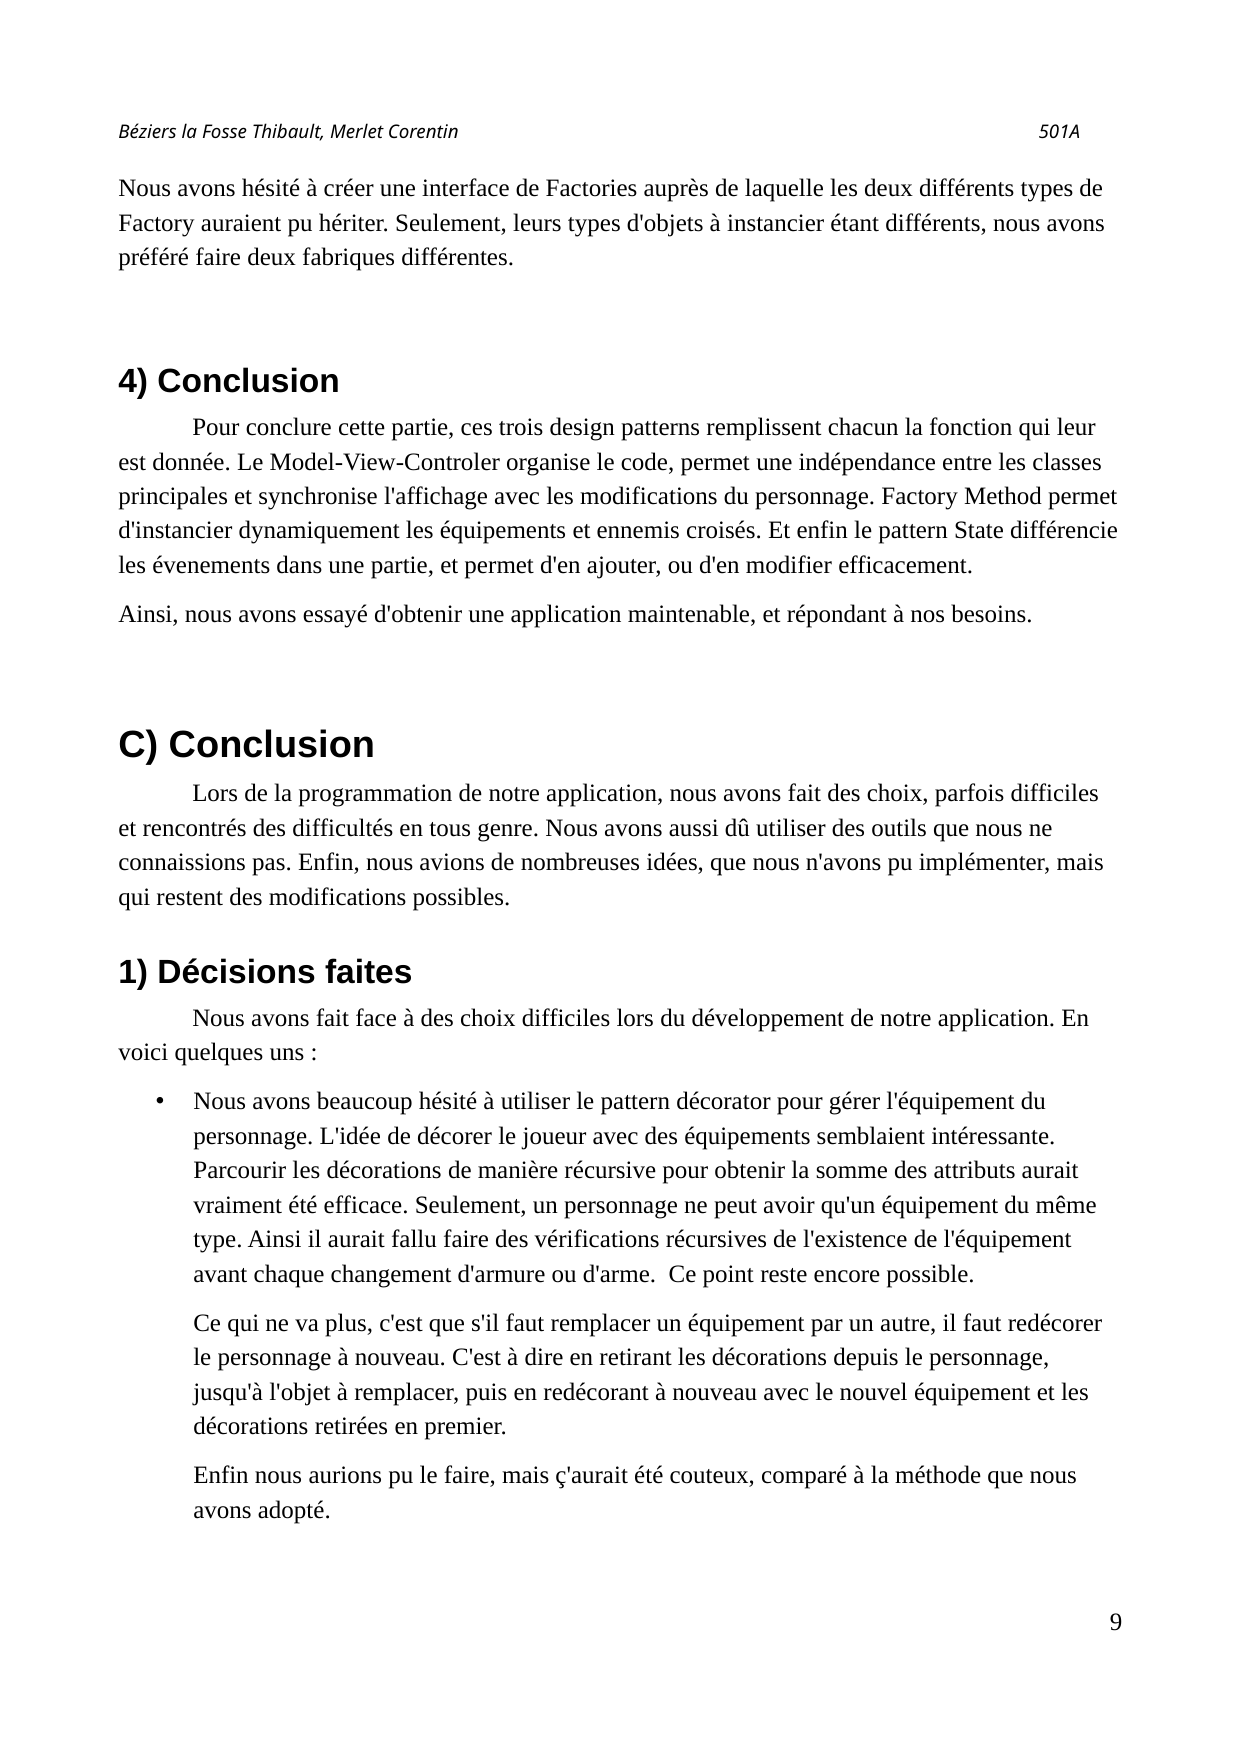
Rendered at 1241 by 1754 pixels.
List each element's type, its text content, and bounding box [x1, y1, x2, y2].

text Lors de la programmation de notre application, nous avons fait des choix, parfois difficiles et rencontrés des difficultés en tous genre. Nous avons aussi dû utiliser des outils que nous ne connaissions pas. Enfin, nous avions de nombreuses idées, que nous n'avons pu implémenter, mais qui restent des modifications possibles. [118, 778, 1122, 911]
list Enfin nous aurions pu le faire, mais ç'aurait été couteux, comparé à la méthode que nous avons adopté. [156, 1460, 1122, 1524]
subtitle 1) Décisions faites [118, 952, 1122, 990]
text Nous avons fait face à des choix difficiles lors du développement de notre application. En voici quelques uns : [118, 1003, 1122, 1066]
subtitle C) Conclusion [118, 722, 1122, 766]
subtitle 4) Conclusion [118, 361, 1122, 400]
text Ainsi, nous avons essayé d'obtenir une application maintenable, et répondant à nos besoins. [118, 599, 1122, 628]
text Pour conclure cette partie, ces trois design patterns remplissent chacun la fonction qui leur est donnée. Le Model-View-Controler organise le code, permet une indépendance entre les classes principales et synchronise l'affichage avec les modifications du personnage. Factory Method permet d'instancier dynamiquement les équipements et ennemis croisés. Et enfin le pattern State différencie les évenements dans une partie, et permet d'en ajouter, ou d'en modifier efficacement. [118, 412, 1122, 579]
list Nous avons beaucoup hésité à utiliser le pattern décorator pour gérer l'équipement du personnage. L'idée de décorer le joueur avec des équipements semblaient intéressante. Parcourir les décorations de manière récursive pour obtenir la somme des attributs aurait vraiment été efficace. Seulement, un personnage ne peut avoir qu'un équipement du même type. Ainsi il aurait fallu faire des vérifications récursives de l'existence de l'équipement avant chaque changement d'armure ou d'arme. Ce point reste encore possible. [156, 1086, 1122, 1288]
list Ce qui ne va plus, c'est que s'il faut remplacer un équipement par un autre, il faut redécorer le personnage à nouveau. C'est à dire en retirant les décorations depuis le personnage, jusqu'à l'objet à remplacer, puis en redécorant à nouveau avec le nouvel équipement et les décorations retirées en premier. [156, 1308, 1122, 1440]
text Nous avons hésité à créer une interface de Factories auprès de laquelle les deux différents types de Factory auraient pu hériter. Seulement, leurs types d'objets à instancier étant différents, nous avons préféré faire deux fabriques différentes. [118, 173, 1122, 271]
